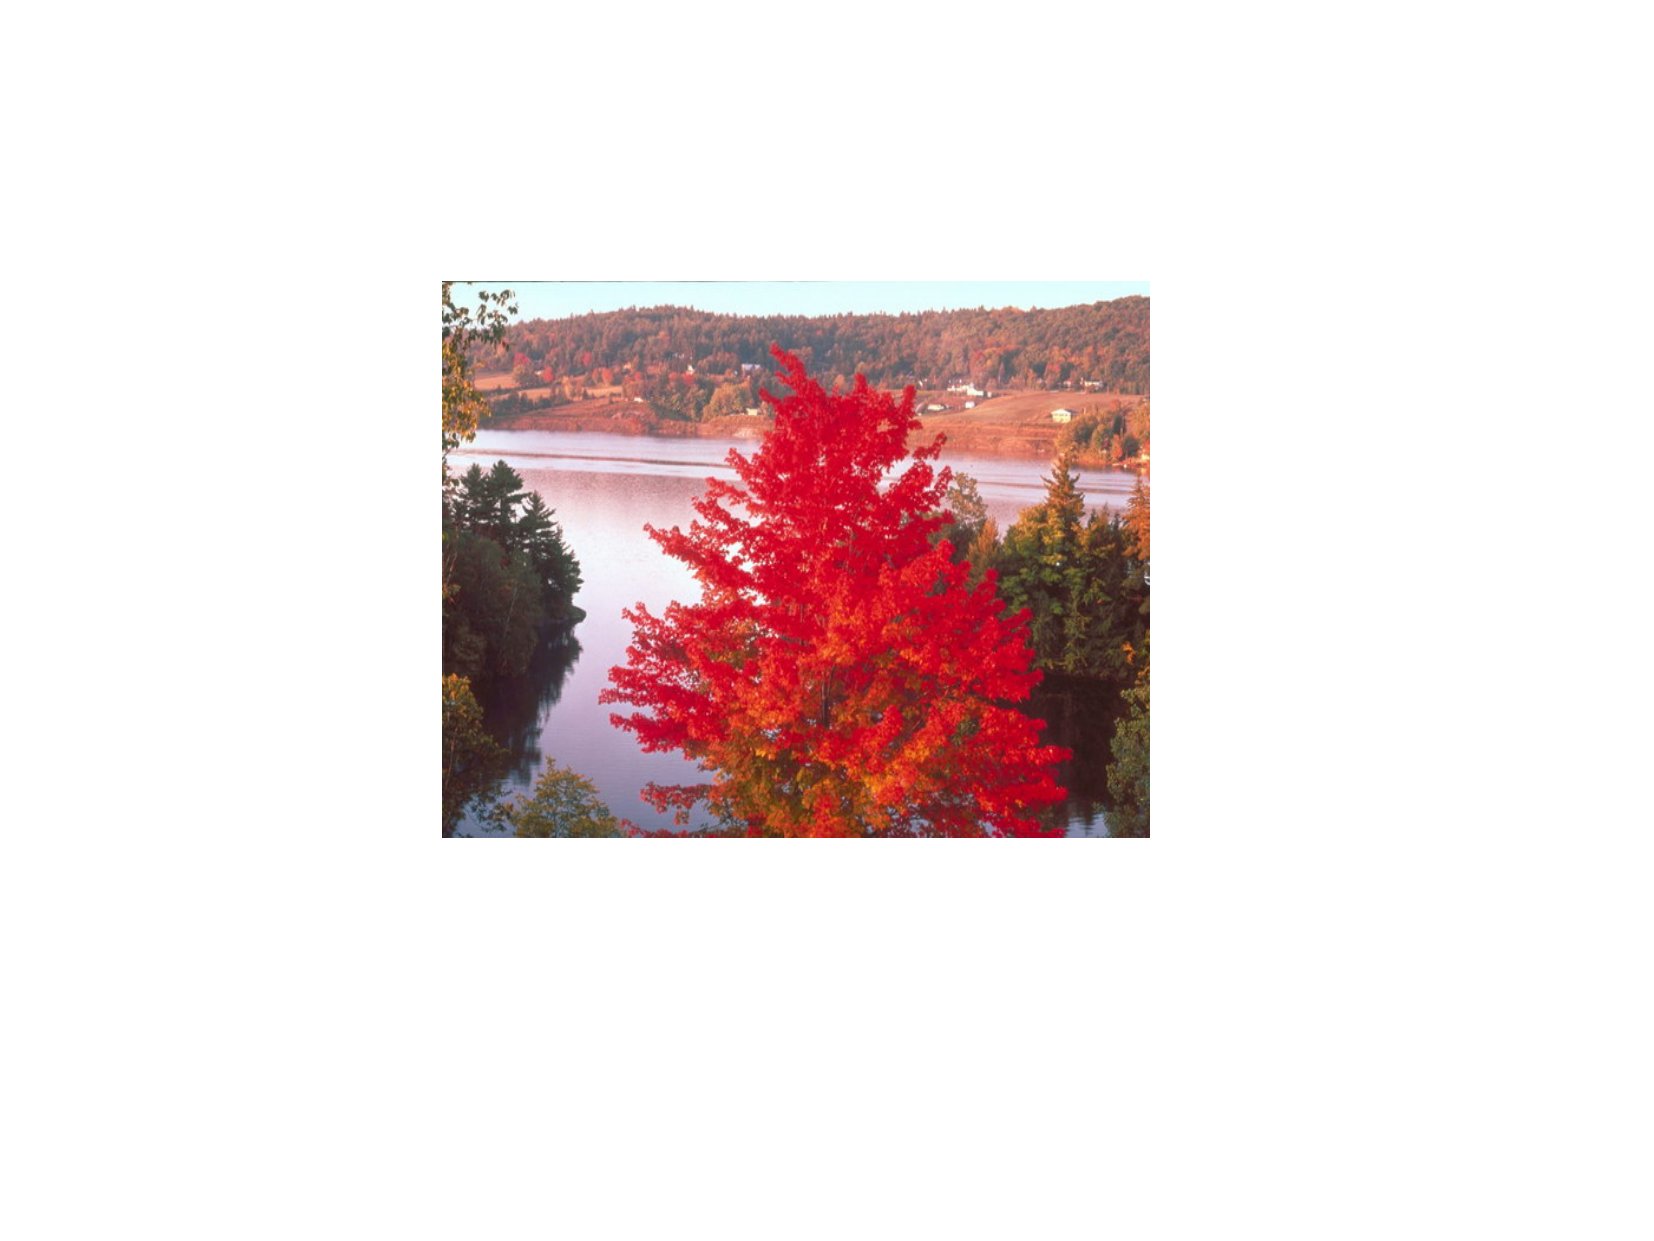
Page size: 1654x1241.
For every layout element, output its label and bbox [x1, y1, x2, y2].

picture [442, 281, 1150, 838]
